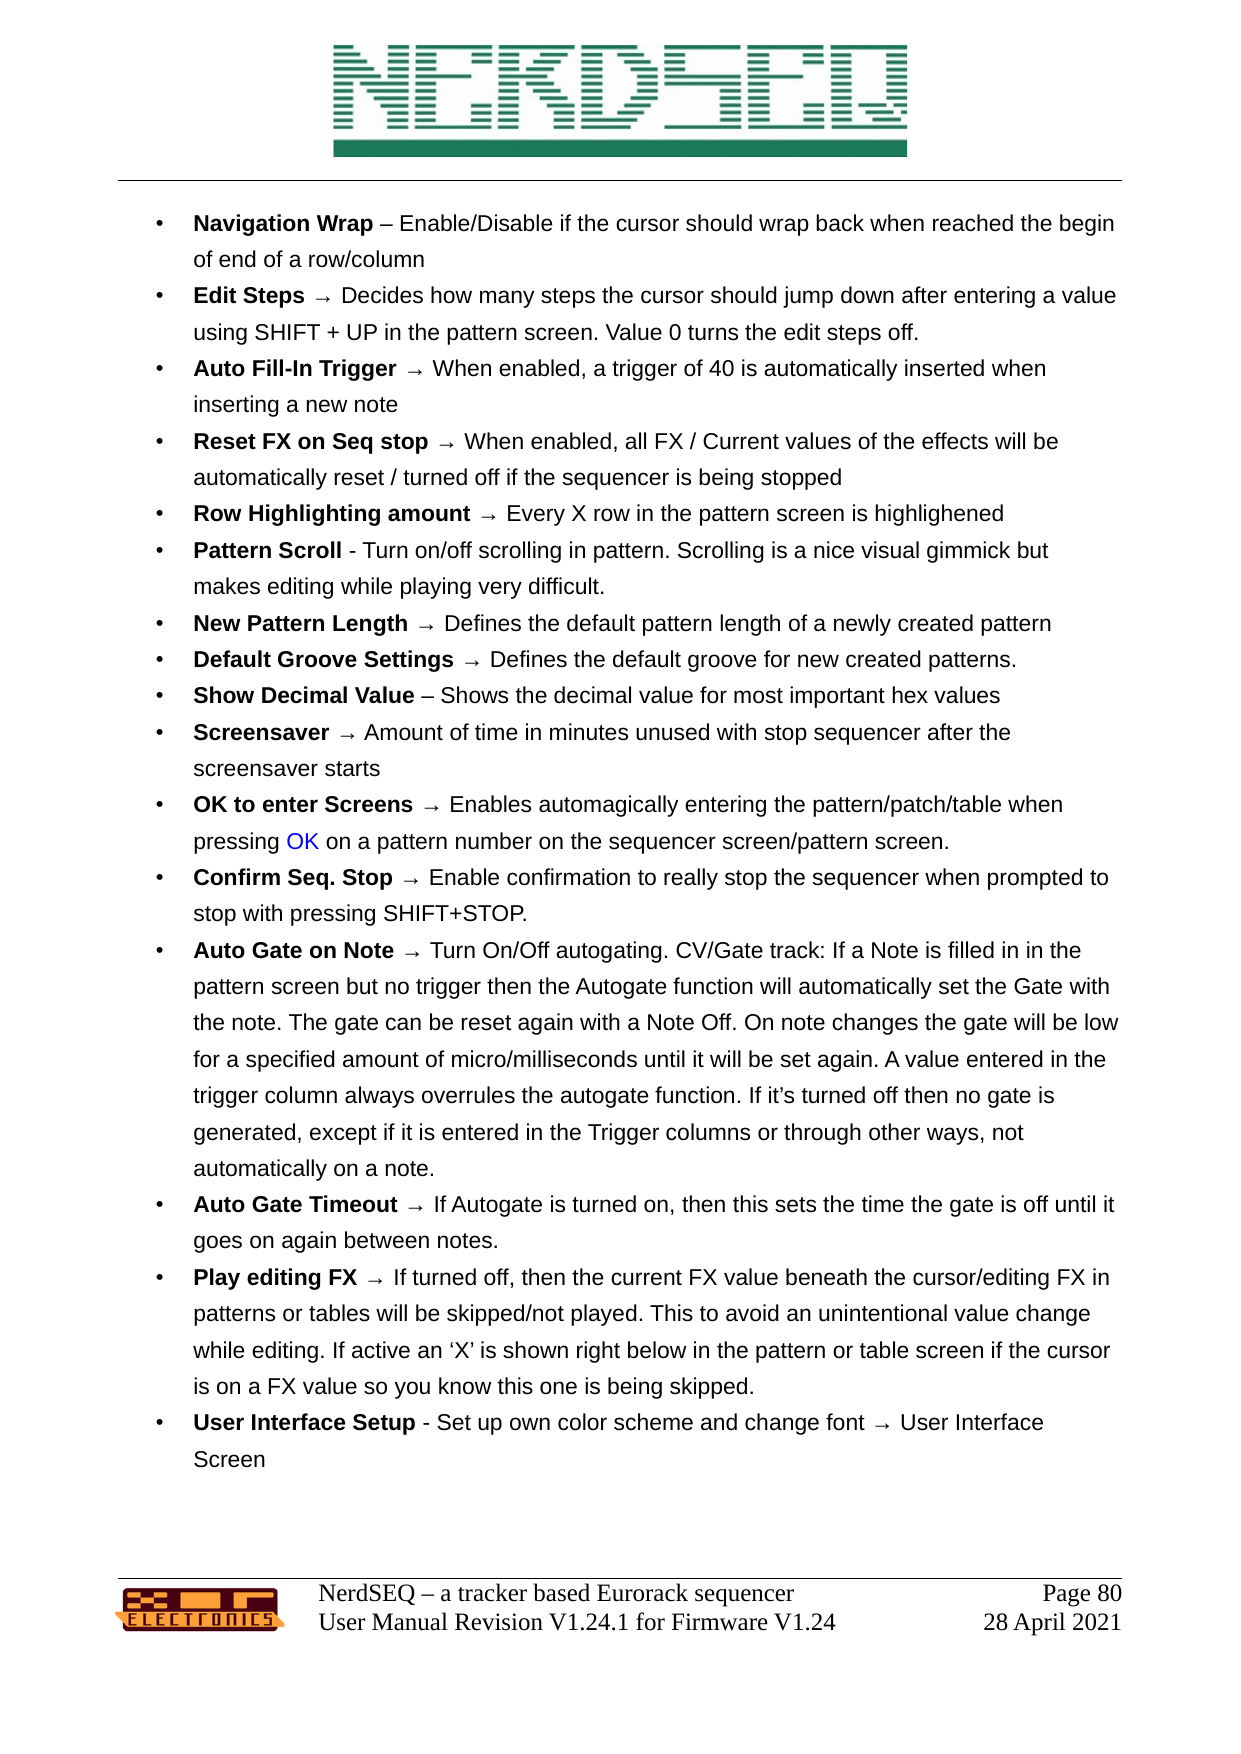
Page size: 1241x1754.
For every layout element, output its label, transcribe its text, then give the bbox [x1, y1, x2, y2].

list Auto Gate on Note → Turn On/Off autogating. CV/Gate track: If a Note is filled in in the pattern screen but no trigger then the Autogate function will automatically set the Gate with the note. The gate can be reset again with a Note Off. On note changes the gate will be low for a specified amount of micro/milliseconds until it will be set again. A value entered in the trigger column always overrules the autogate function. If it’s turned off then no gate is generated, except if it is entered in the Trigger columns or through other ways, not automatically on a note. [156, 937, 1122, 1181]
list Show Decimal Value – Shows the decimal value for most important hex values [156, 682, 1122, 708]
list Row Highlighting amount → Every X row in the pattern screen is highlighened [156, 500, 1122, 527]
list Pattern Scroll - Turn on/off scrolling in pattern. Scrolling is a nice visual gimmick but makes editing while playing very difficult. [156, 537, 1122, 599]
list Auto Fill-In Trigger → When enabled, a trigger of 40 is automatically inserted when inserting a new note [156, 355, 1122, 418]
picture [333, 45, 908, 157]
list Reset FX on Seq stop → When enabled, all FX / Current values of the effects will be automatically reset / turned off if the sequencer is being stopped [156, 428, 1122, 490]
list Play editing FX → If turned off, then the current FX value beneath the cursor/editing FX in patterns or tables will be skipped/not played. This to avoid an unintentional value change while editing. If active an ‘X’ is shown right below in the pattern or table screen if the cursor is on a FX value so you know this one is being skipped. [156, 1264, 1122, 1399]
list Confirm Seq. Stop → Enable confirmation to really stop the sequencer when prompted to stop with pressing SHIFT+STOP. [156, 864, 1122, 927]
list Navigation Wrap – Enable/Disable if the cursor should wrap back when reached the begin of end of a row/column [156, 209, 1122, 272]
list Edit Steps → Decides how many steps the cursor should jump down after entering a value using SHIFT + UP in the pattern screen. Value 0 turns the edit steps off. [156, 282, 1122, 345]
list Default Groove Settings → Defines the default groove for new created patterns. [156, 646, 1122, 672]
list User Interface Setup - Set up own color scheme and change font → User Interface Screen [156, 1409, 1122, 1472]
list OK to enter Screens → Enables automagically entering the pattern/patch/table when pressing OK on a pattern number on the sequencer screen/pattern screen. [156, 791, 1122, 854]
list Screensaver → Amount of time in minutes unused with stop sequencer after the screensaver starts [156, 718, 1122, 781]
list Auto Gate Timeout → If Autogate is turned on, then this sets the time the gate is off until it goes on again between notes. [156, 1191, 1122, 1254]
picture [115, 1584, 285, 1634]
list New Pattern Length → Defines the default pattern length of a newly created pattern [156, 609, 1122, 636]
